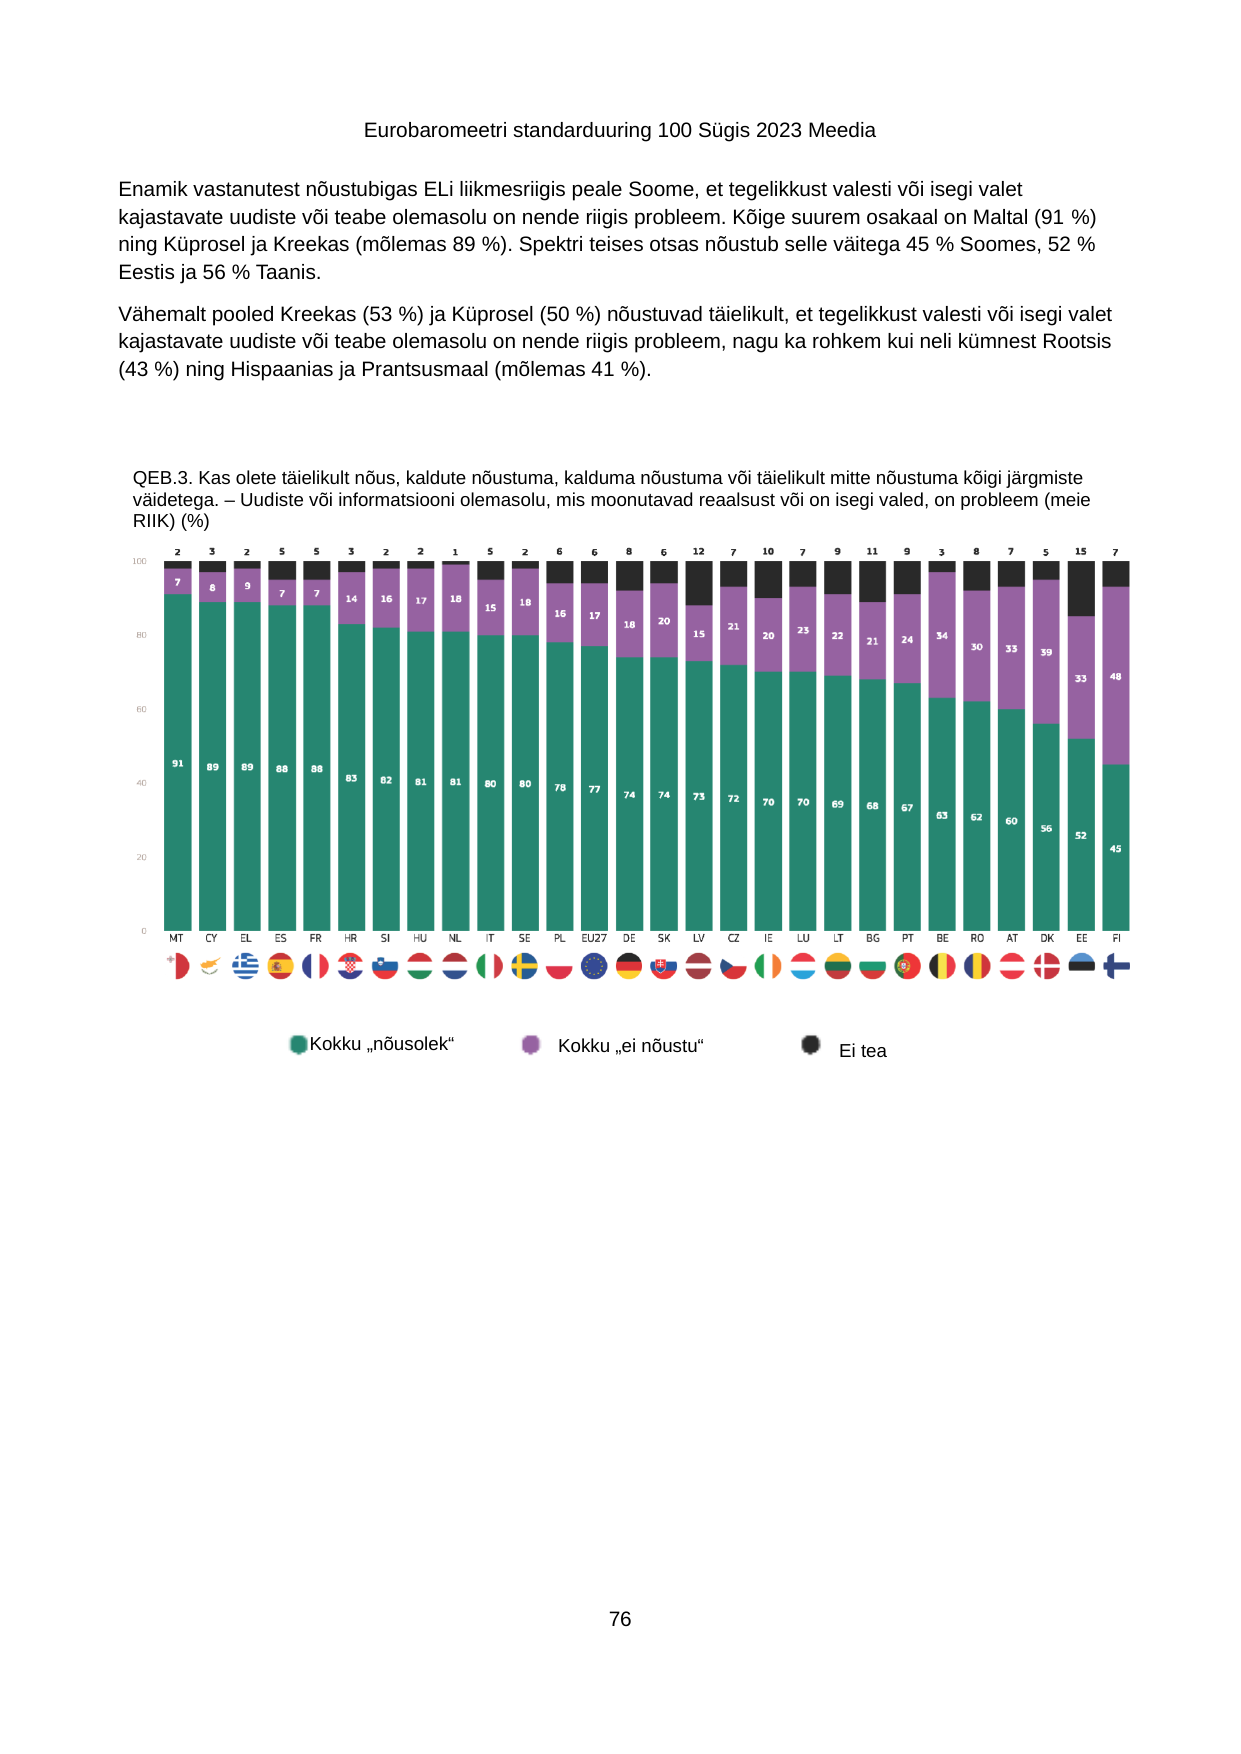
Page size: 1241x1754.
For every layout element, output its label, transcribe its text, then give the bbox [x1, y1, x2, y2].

text Vähemalt pooled Kreekas (53 %) ja Küprosel (50 %) nõustuvad täielikult, et tegelikkust valesti või isegi valet kajastavate uudiste või teabe olemasolu on nende riigis probleem, nagu ka rohkem kui neli kümnest Rootsis (43 %) ning Hispaanias ja Prantsusmaal (mõlemas 41 %). [118, 302, 1122, 381]
text Enamik vastanutest nõustubigas ELi liikmesriigis peale Soome, et tegelikkust valesti või isegi valet kajastavate uudiste või teabe olemasolu on nende riigis probleem. Kõige suurem osakaal on Maltal (91 %) ning Küprosel ja Kreekas (mõlemas 89 %). Spektri teises otsas nõustub selle väitega 45 % Soomes, 52 % Eestis ja 56 % Taanis. [118, 177, 1122, 283]
picture [256, 1015, 1040, 1087]
picture [125, 541, 1141, 985]
